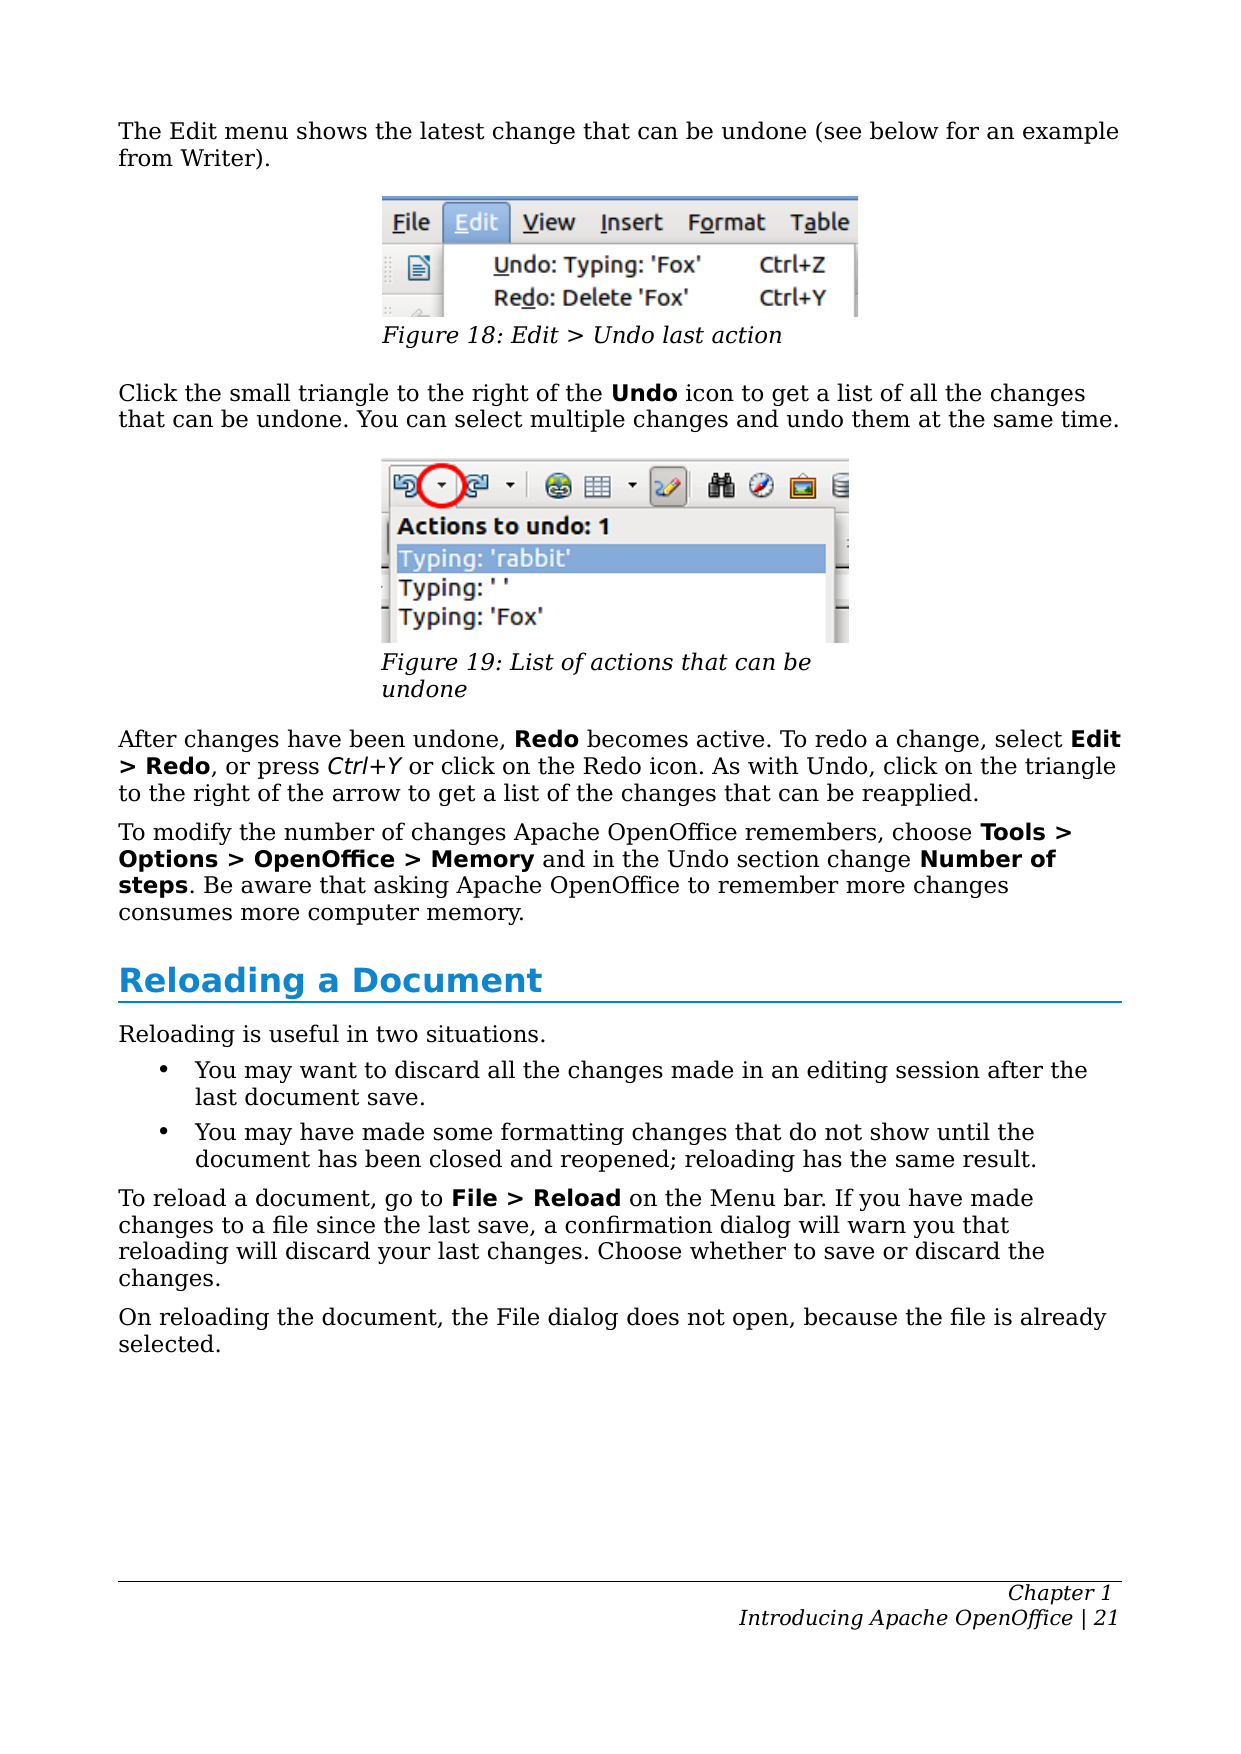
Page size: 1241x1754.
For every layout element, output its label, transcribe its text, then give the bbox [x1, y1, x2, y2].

text Figure 19: List of actions that can be undone [381, 649, 859, 702]
list You may want to discard all the changes made in an editing session after the last document save. [156, 1055, 1122, 1111]
text To modify the number of changes Apache OpenOffice remembers, choose Tools > Options > OpenOffice > Memory and in the Undo section change Number of steps. Be aware that asking Apache OpenOffice to remember more changes consumes more computer memory. [118, 819, 1122, 926]
text Figure 18: Edit > Undo last action [382, 323, 858, 349]
list Reloading is useful in two situations. [118, 1022, 1122, 1048]
subtitle Reloading a Document [118, 962, 1122, 1001]
list You may have made some formatting changes that do not show until the document has been closed and reopened; reloading has the same result. [156, 1117, 1122, 1173]
picture [381, 458, 849, 643]
text To reload a document, go to File > Reload on the Menu bar. If you have made changes to a file since the last save, a confirmation dialog will warn you that reloading will discard your last changes. Choose whether to save or discard the changes. [118, 1185, 1122, 1292]
text Click the small triangle to the right of the Undo icon to get a list of all the changes that can be undone. You can select multiple changes and undo them at the same time. [118, 380, 1122, 433]
text After changes have been undone, Redo becomes active. To redo a change, select Edit > Redo, or press Ctrl+Y or click on the Redo icon. As with Undo, click on the triangle to the right of the arrow to get a list of the changes that can be reapplied. [118, 727, 1122, 807]
text On reloading the document, the File dialog does not open, because the file is already selected. [118, 1304, 1122, 1358]
picture [382, 196, 859, 317]
text The Edit menu shows the latest change that can be undone (see below for an example from Writer). [118, 118, 1122, 171]
